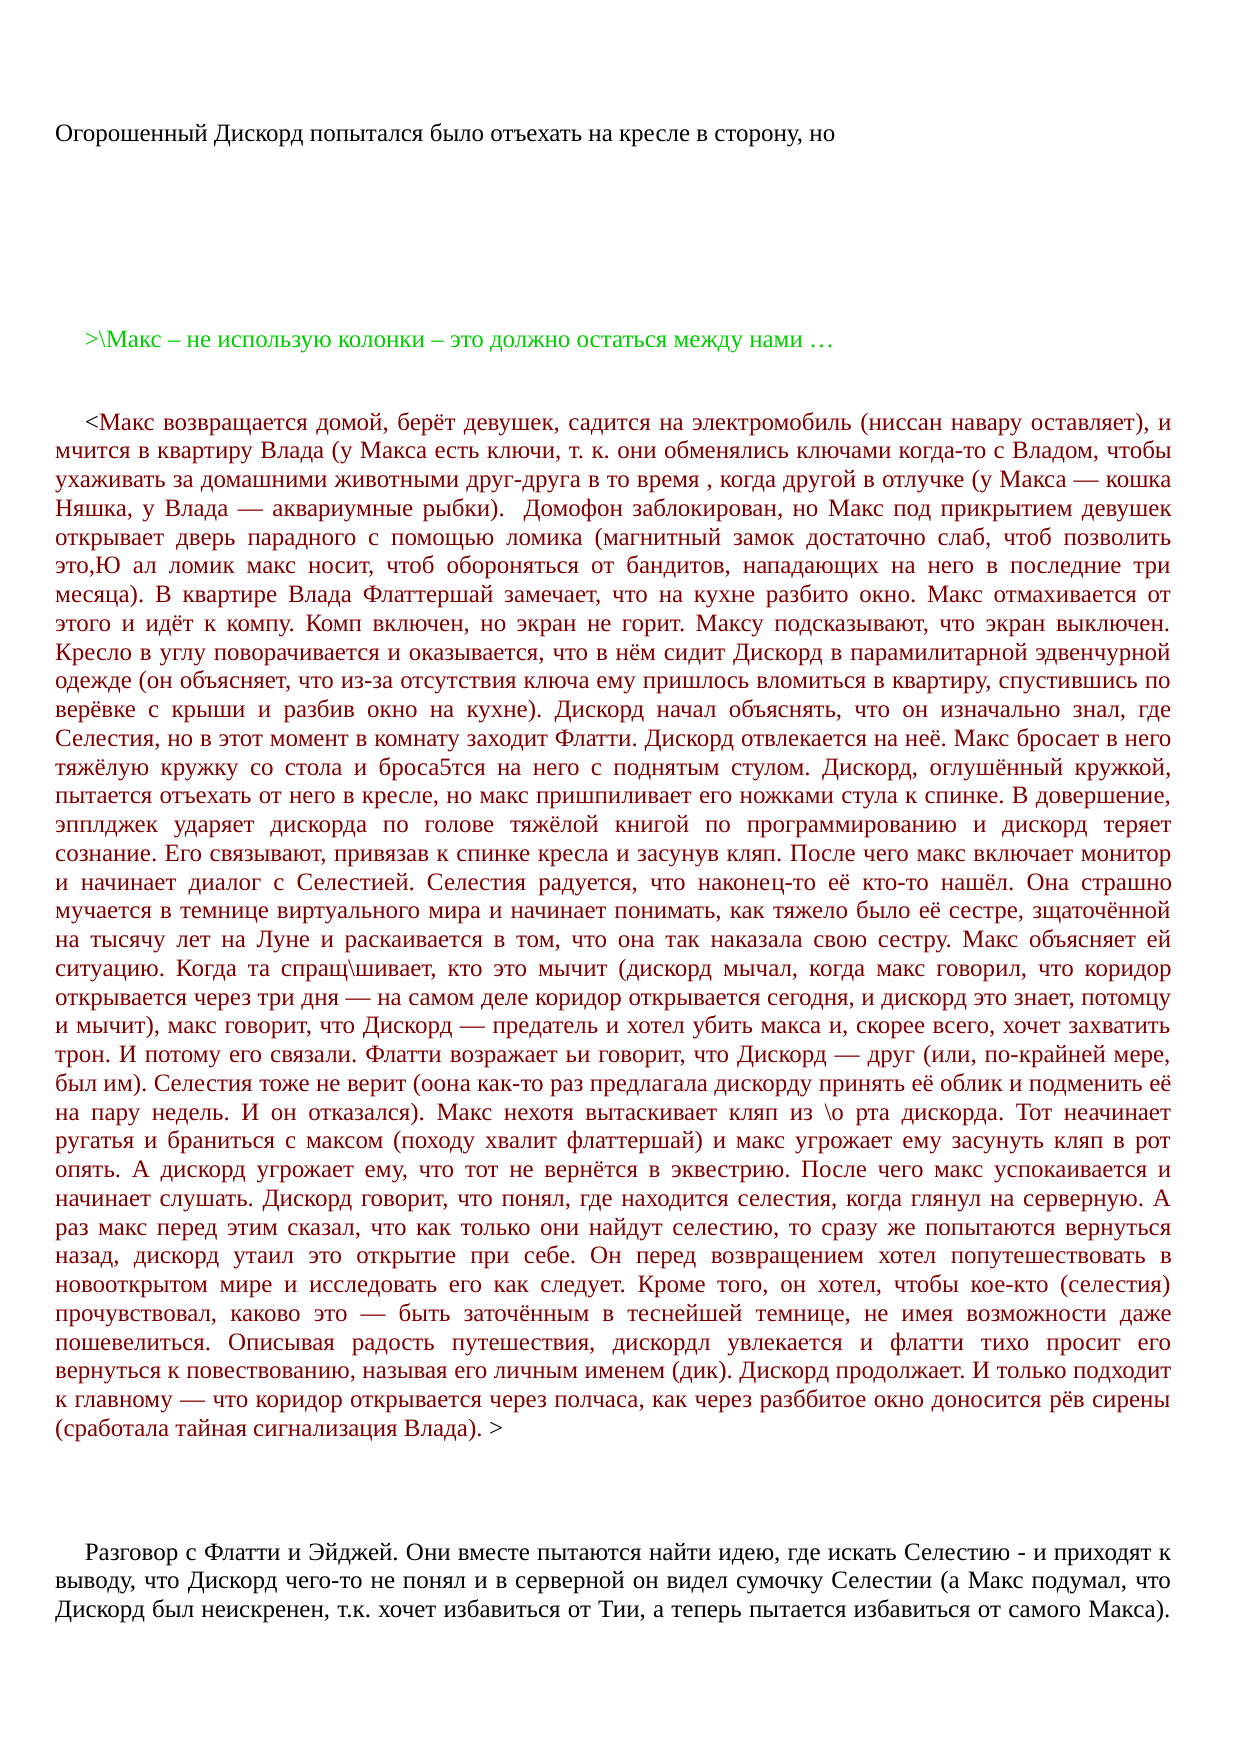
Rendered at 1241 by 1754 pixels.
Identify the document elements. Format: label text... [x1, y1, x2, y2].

text <Макс возвращается домой, берёт девушек, садится на электромобиль (ниссан навару оставляет), и мчится в квартиру Влада (у Макса есть ключи, т. к. они обменялись ключами когда-то с Владом, чтобы ухаживать за домашними животными друг-друга в то время , когда другой в отлучке (у Макса — кошка Няшка, у Влада — аквариумные рыбки). Домофон заблокирован, но Макс под прикрытием девушек открывает дверь парадного с помощью ломика (магнитный замок достаточно слаб, чтоб позволить это,Ю ал ломик макс носит, чтоб обороняться от бандитов, нападающих на него в последние три месяца). В квартире Влада Флаттершай замечает, что на кухне разбито окно. Макс отмахивается от этого и идёт к компу. Комп включен, но экран не горит. Максу подсказывают, что экран выключен. Кресло в углу поворачивается и оказывается, что в нём сидит Дискорд в парамилитарной эдвенчурной одежде (он объясняет, что из-за отсутствия ключа ему пришлось вломиться в квартиру, спустившись по верёвке с крыши и разбив окно на кухне). Дискорд начал объяснять, что он изначально знал, где Селестия, но в этот момент в комнату заходит Флатти. Дискорд отвлекается на неё. Макс бросает в него тяжёлую кружку со стола и броса5тся на него с поднятым стулом. Дискорд, оглушённый кружкой, пытается отъехать от него в кресле, но макс пришпиливает его ножками стула к спинке. В довершение, эпплджек ударяет дискорда по голове тяжёлой книгой по программированию и дискорд теряет сознание. Его связывают, привязав к спинке кресла и засунув кляп. После чего макс включает монитор и начинает диалог с Селестией. Селестия радуется, что наконец-то её кто-то нашёл. Она страшно мучается в темнице виртуального мира и начинает понимать, как тяжело было её сестре, зщаточённой на тысячу лет на Луне и раскаивается в том, что она так наказала свою сестру. Макс объясняет ей ситуацию. Когда та спращ\шивает, кто это мычит (дискорд мычал, когда макс говорил, что коридор открывается через три дня — на самом деле коридор открывается сегодня, и дискорд это знает, потомцу и мычит), макс говорит, что Дискорд — предатель и хотел убить макса и, скорее всего, хочет захватить трон. И потому его связали. Флатти возражает ьи говорит, что Дискорд — друг (или, по-крайней мере, был им). Селестия тоже не верит (оона как-то раз предлагала дискорду принять её облик и подменить её на пару недель. И он отказался). Макс нехотя вытаскивает кляп из \о рта дискорда. Тот неачинает ругатья и браниться с максом (походу хвалит флаттершай) и макс угрожает ему засунуть кляп в рот опять. А дискорд угрожает ему, что тот не вернётся в эквестрию. После чего макс успокаивается и начинает слушать. Дискорд говорит, что понял, где находится селестия, когда глянул на серверную. А раз макс перед этим сказал, что как только они найдут селестию, то сразу же попытаются вернуться назад, дискорд утаил это открытие при себе. Он перед возвращением хотел попутешествовать в новооткрытом мире и исследовать его как следует. Кроме того, он хотел, чтобы кое-кто (селестия) прочувствовал, каково это — быть заточённым в теснейшей темнице, не имея возможности даже пошевелиться. Описывая радость путешествия, дискордл увлекается и флатти тихо просит его вернуться к повествованию, называя его личным именем (дик). Дискорд продолжает. И только подходит к главному — что коридор открывается через полчаса, как через разббитое окно доносится рёв сирены (сработала тайная сигнализация Влада). > [55, 407, 1172, 1442]
text Разговор с Флатти и Эйджей. Они вместе пытаются найти идею, где искать Селестию - и приходят к выводу, что Дискорд чего-то не понял и в серверной он видел сумочку Селестии (а Макс подумал, что Дискорд был неискренен, т.к. хочет избавиться от Тии, а теперь пытается избавиться от самого Макса). [55, 1537, 1172, 1623]
text >\Макс – не использую колонки – это должно остаться между нами … [55, 324, 1172, 353]
text Огорошенный Дискорд попытался было отъехать на кресле в сторону, но [55, 118, 1172, 147]
